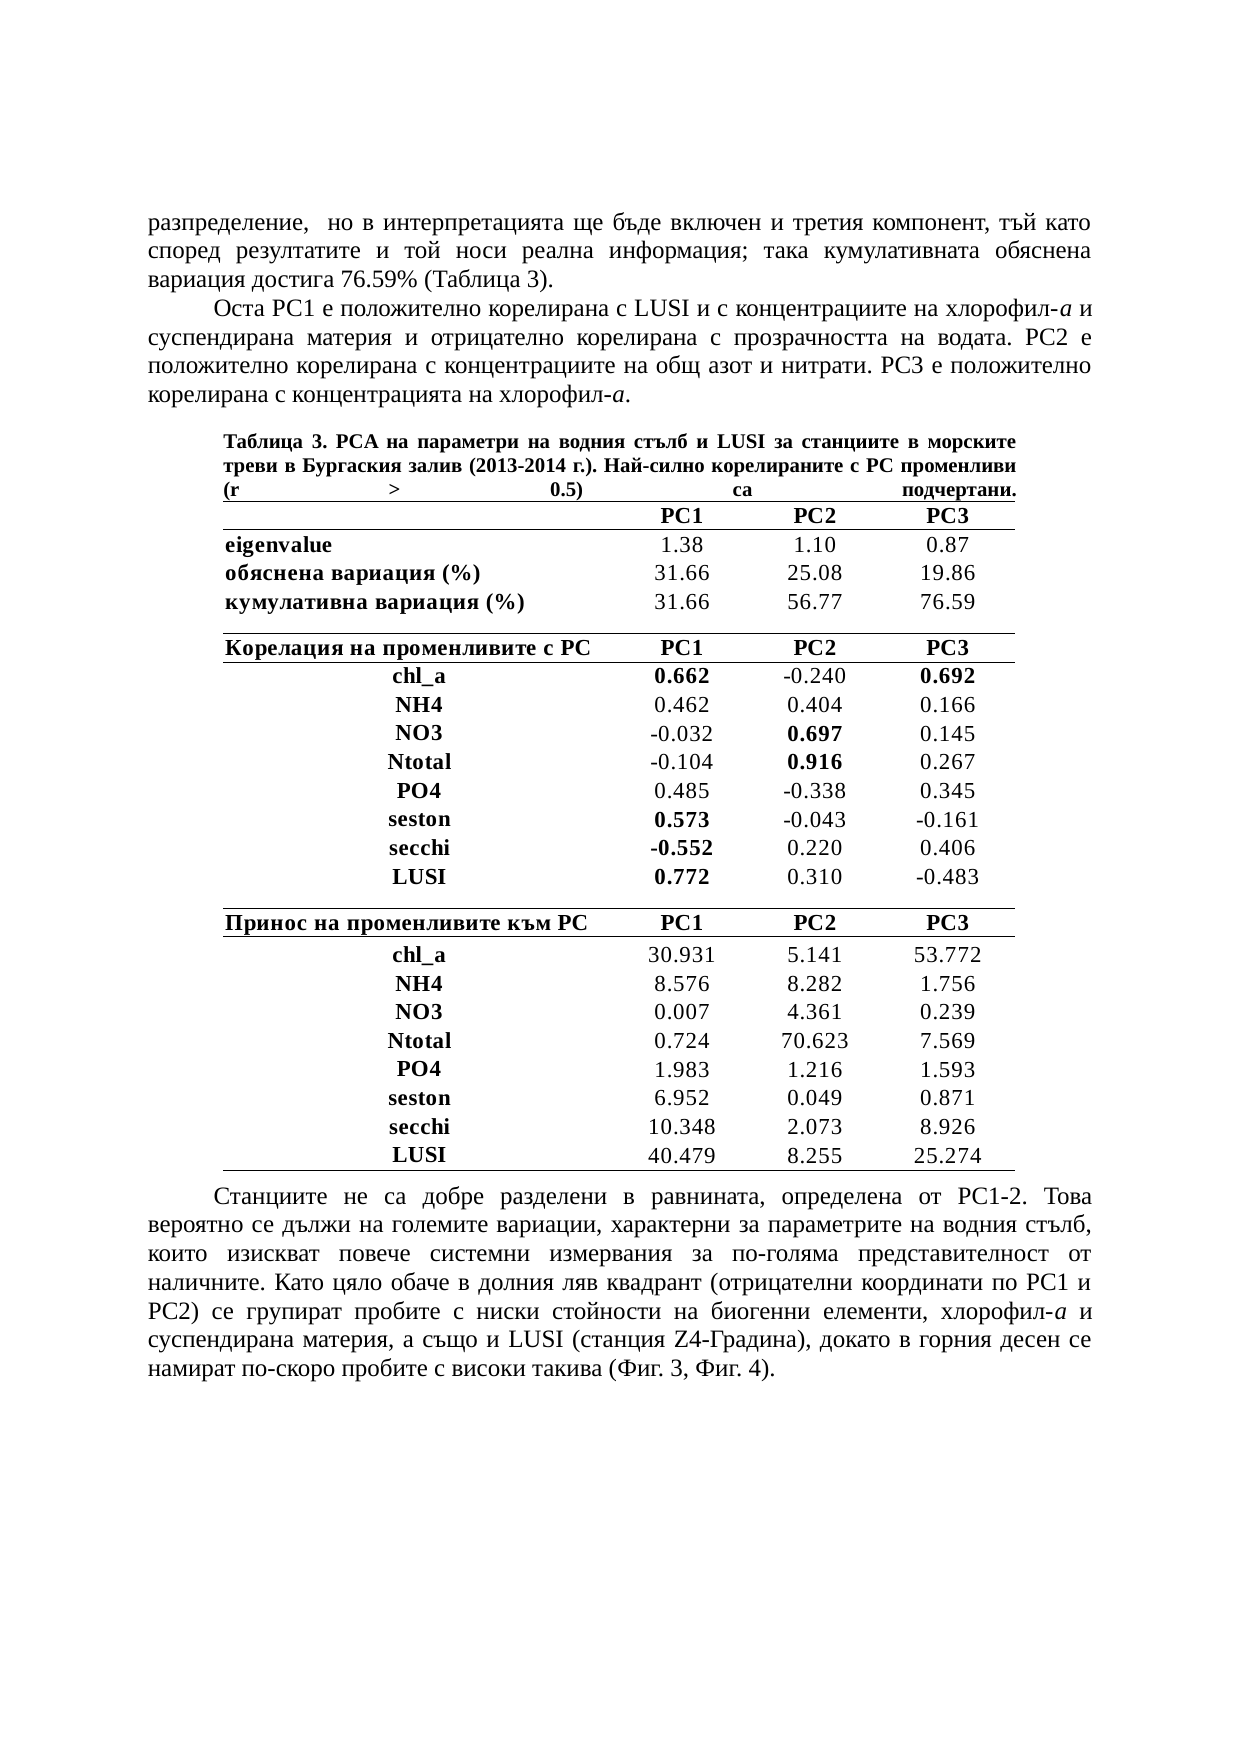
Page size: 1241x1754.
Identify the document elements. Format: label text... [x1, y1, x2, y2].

text разпределение, но в интерпретацията ще бъде включен и третия компонент, тъй като според резултатите и той носи реална информация; така кумулативната обяснена вариация достига 76.59% (Таблица 3). [148, 207, 1093, 293]
text Оста РС1 е положително корелирана с LUSI и с концентрациите на хлорофил-а и суспендирана материя и отрицателно корелирана с прозрачността на водата. PC2 е положително корелирана с концентрациите на общ азот и нитрати. PC3 е положително корелирана с концентрацията на хлорофил-а. [148, 293, 1093, 408]
text Таблица 3. PCA на параметри на водния стълб и LUSI за станциите в морските треви в Бургаския залив (2013-2014 г.). Най-силно корелираните с РС променливи (r > 0.5) са подчертани. [223, 429, 1017, 1172]
text Станциите не са добре разделени в равнината, определена от PC1-2. Това вероятно се дължи на големите вариации, характерни за параметрите на водния стълб, които изискват повече системни измервания за по-голяма представителност от наличните. Като цяло обаче в долния ляв квадрант (отрицателни координати по PC1 и PC2) се групират пробите с ниски стойности на биогенни елементи, хлорофил-а и суспендирана материя, а също и LUSI (станция Z4-Градина), докато в горния десен се намират по-скоро пробите с високи такива (Фиг. 3, Фиг. 4). [148, 1181, 1093, 1382]
